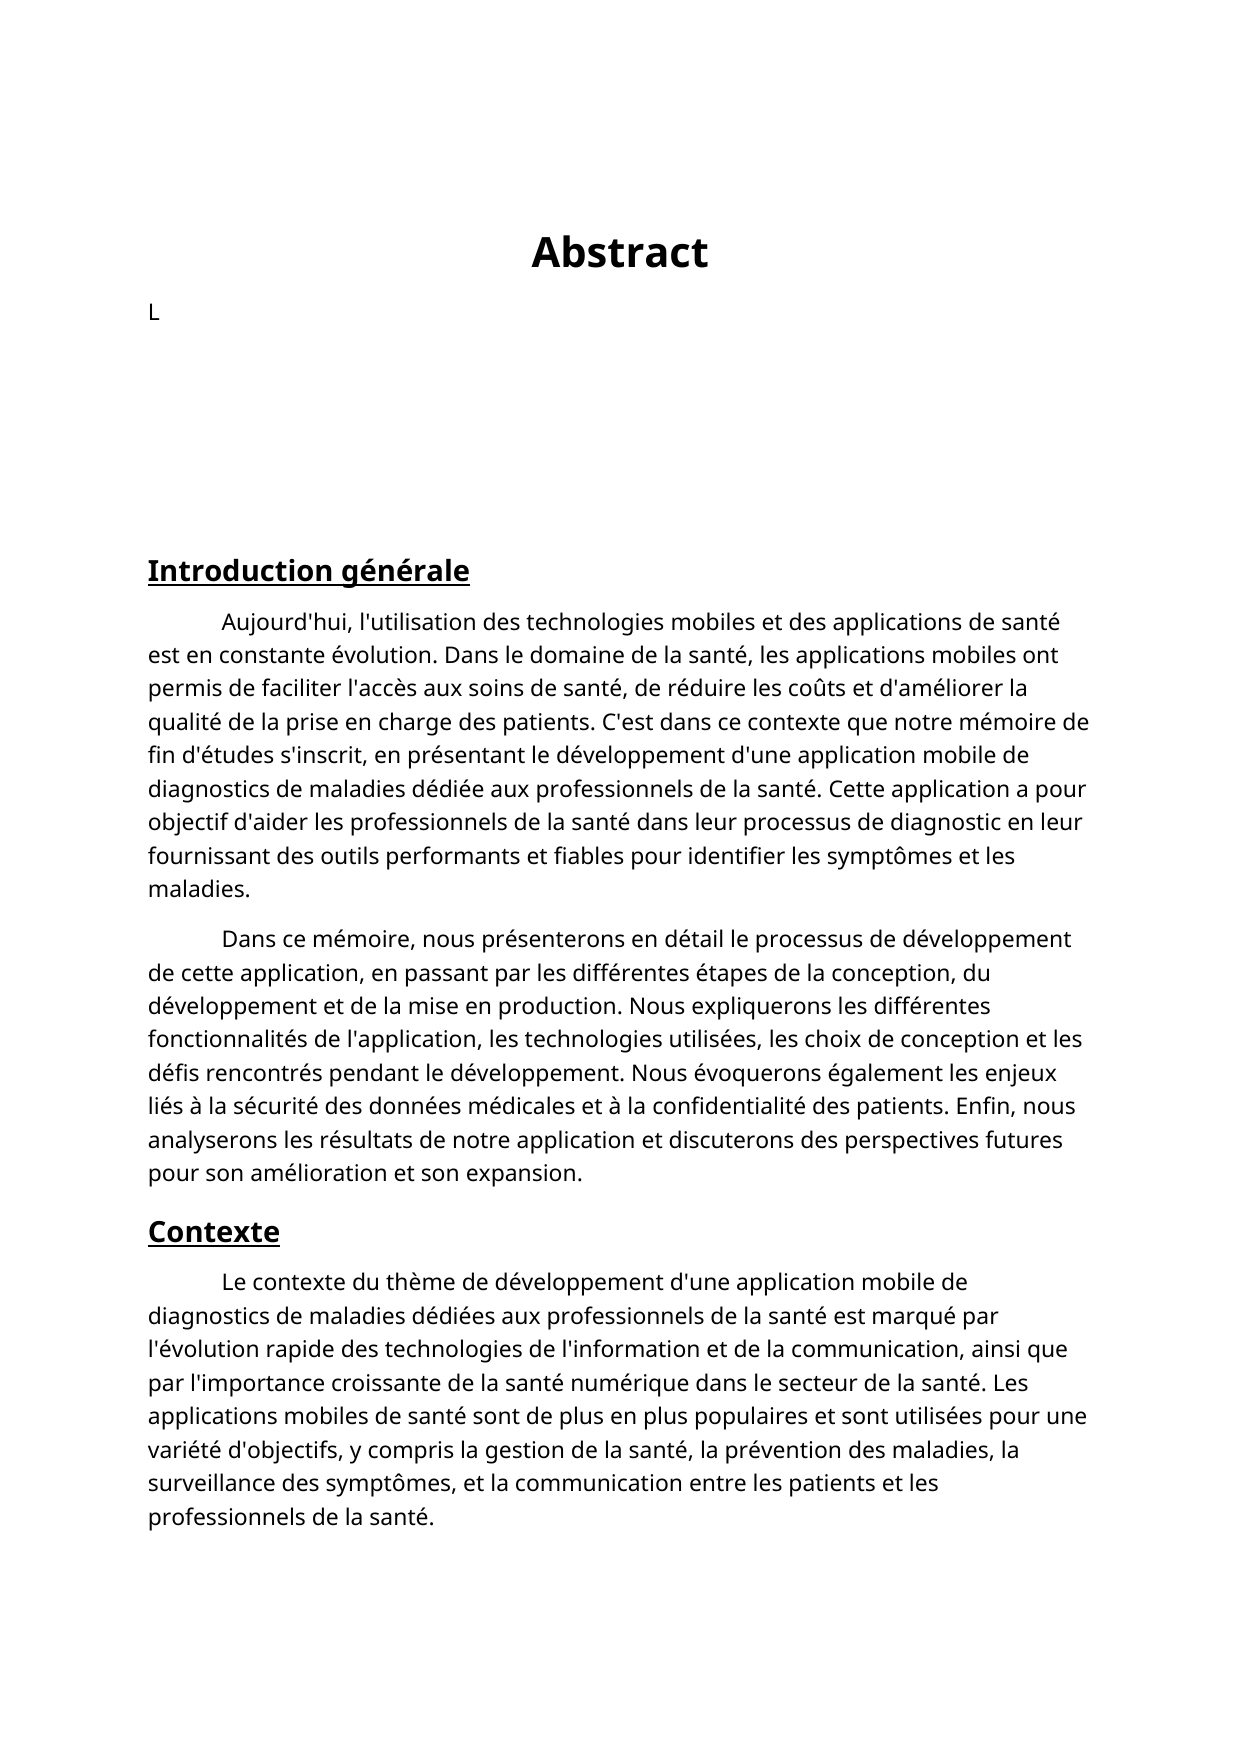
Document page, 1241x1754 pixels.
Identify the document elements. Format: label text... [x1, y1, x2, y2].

text Dans ce mémoire, nous présenterons en détail le processus de développement de cette application, en passant par les différentes étapes de la conception, du développement et de la mise en production. Nous expliquerons les différentes fonctionnalités de l'application, les technologies utilisées, les choix de conception et les défis rencontrés pendant le développement. Nous évoquerons également les enjeux liés à la sécurité des données médicales et à la confidentialité des patients. Enfin, nous analyserons les résultats de notre application et discuterons des perspectives futures pour son amélioration et son expansion. [148, 923, 1093, 1188]
subtitle Abstract [148, 223, 1093, 279]
text L [148, 296, 1093, 327]
subtitle Contexte [148, 1211, 1093, 1251]
text Le contexte du thème de développement d'une application mobile de diagnostics de maladies dédiées aux professionnels de la santé est marqué par l'évolution rapide des technologies de l'information et de la communication, ainsi que par l'importance croissante de la santé numérique dans le secteur de la santé. Les applications mobiles de santé sont de plus en plus populaires et sont utilisées pour une variété d'objectifs, y compris la gestion de la santé, la prévention des maladies, la surveillance des symptômes, et la communication entre les patients et les professionnels de la santé. [148, 1266, 1093, 1532]
subtitle Introduction générale [148, 551, 1093, 590]
text Aujourd'hui, l'utilisation des technologies mobiles et des applications de santé est en constante évolution. Dans le domaine de la santé, les applications mobiles ont permis de faciliter l'accès aux soins de santé, de réduire les coûts et d'améliorer la qualité de la prise en charge des patients. C'est dans ce contexte que notre mémoire de fin d'études s'inscrit, en présentant le développement d'une application mobile de diagnostics de maladies dédiée aux professionnels de la santé. Cette application a pour objectif d'aider les professionnels de la santé dans leur processus de diagnostic en leur fournissant des outils performants et fiables pour identifier les symptômes et les maladies. [148, 606, 1093, 904]
